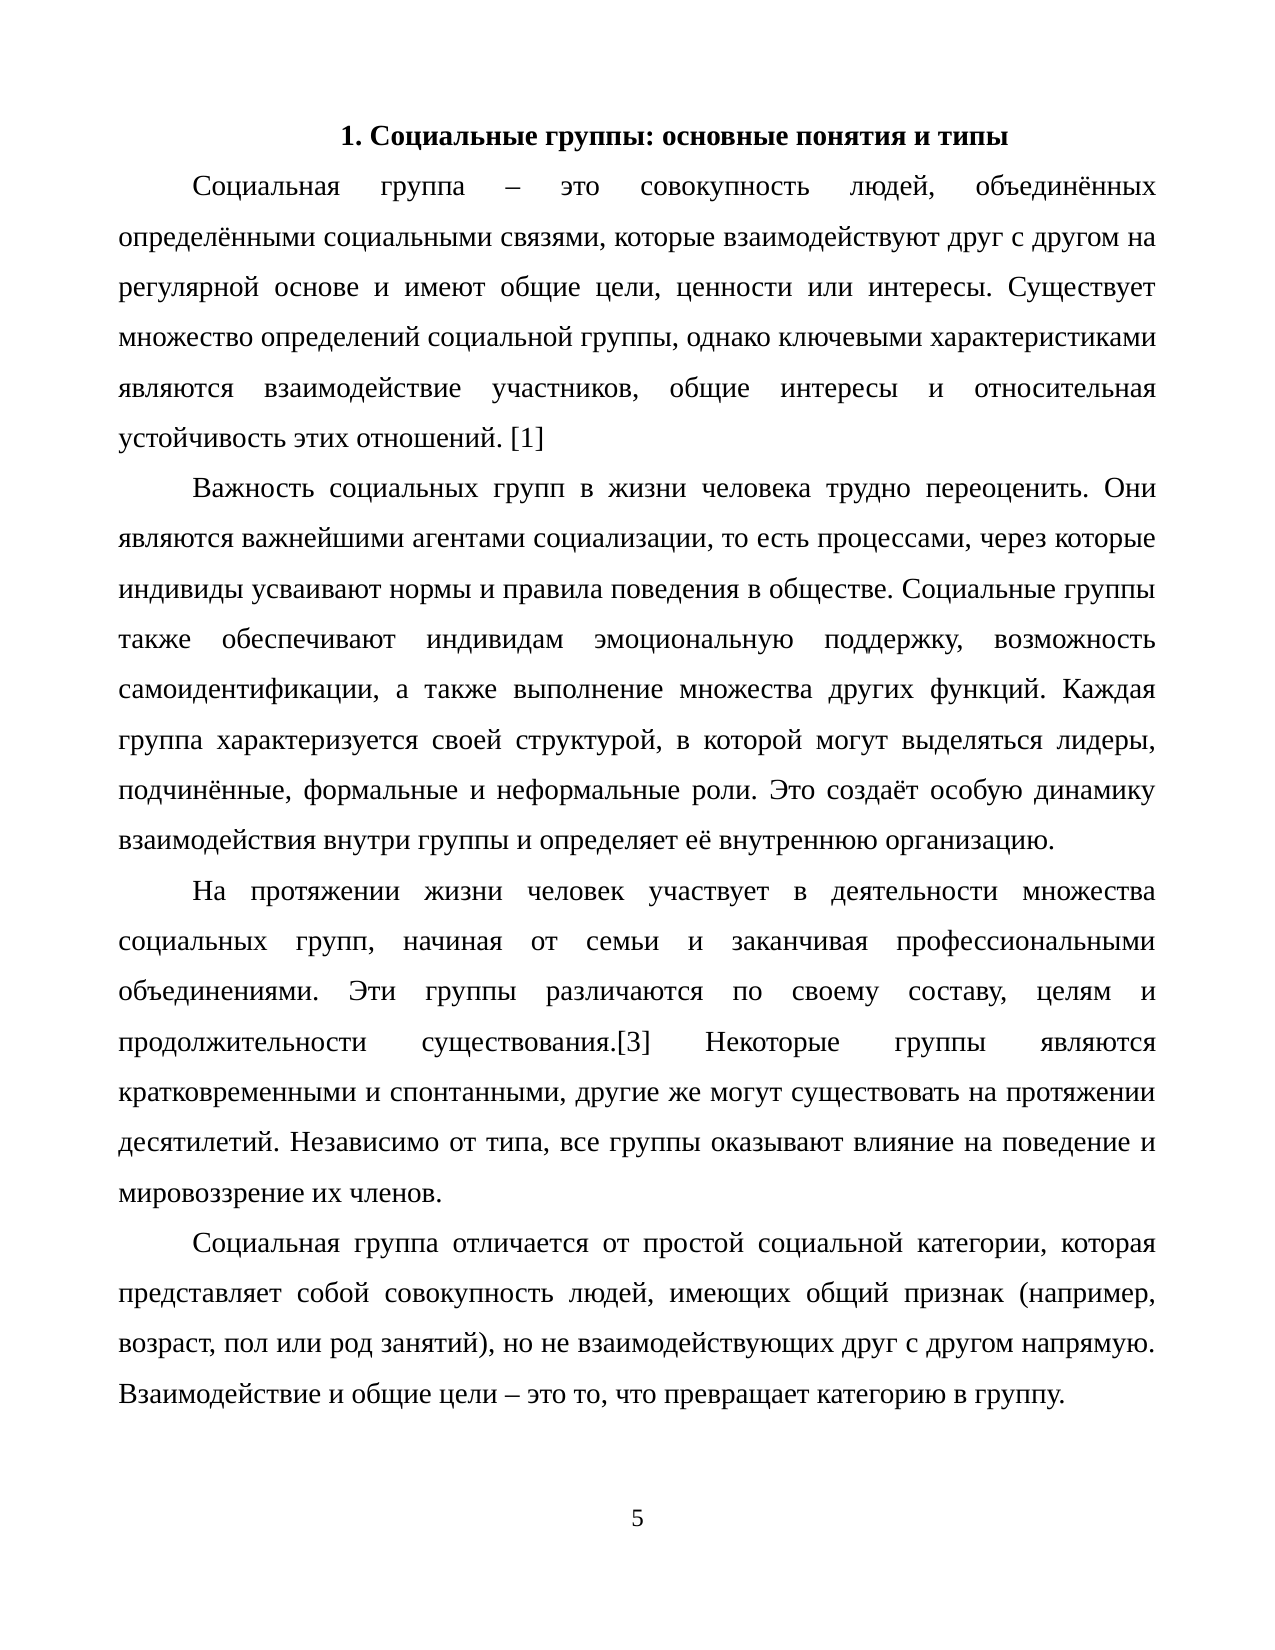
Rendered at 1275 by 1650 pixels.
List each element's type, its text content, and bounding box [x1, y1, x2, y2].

text Социальная группа – это совокупность людей, объединённых определёнными социальными связями, которые взаимодействуют друг с другом на регулярной основе и имеют общие цели, ценности или интересы. Существует множество определений социальной группы, однако ключевыми характеристиками являются взаимодействие участников, общие интересы и относительная устойчивость этих отношений. [1] [118, 168, 1157, 453]
text 1. Социальные группы: основные понятия и типы [118, 118, 1157, 152]
text На протяжении жизни человек участвует в деятельности множества социальных групп, начиная от семьи и заканчивая профессиональными объединениями. Эти группы различаются по своему составу, целям и продолжительности существования.[3] Некоторые группы являются кратковременными и спонтанными, другие же могут существовать на протяжении десятилетий. Независимо от типа, все группы оказывают влияние на поведение и мировоззрение их членов. [118, 873, 1157, 1208]
text Важность социальных групп в жизни человека трудно переоценить. Они являются важнейшими агентами социализации, то есть процессами, через которые индивиды усваивают нормы и правила поведения в обществе. Социальные группы также обеспечивают индивидам эмоциональную поддержку, возможность самоидентификации, а также выполнение множества других функций. Каждая группа характеризуется своей структурой, в которой могут выделяться лидеры, подчинённые, формальные и неформальные роли. Это создаёт особую динамику взаимодействия внутри группы и определяет её внутреннюю организацию. [118, 470, 1157, 856]
text Социальная группа отличается от простой социальной категории, которая представляет собой совокупность людей, имеющих общий признак (например, возраст, пол или род занятий), но не взаимодействующих друг с другом напрямую. Взаимодействие и общие цели – это то, что превращает категорию в группу. [118, 1225, 1157, 1409]
